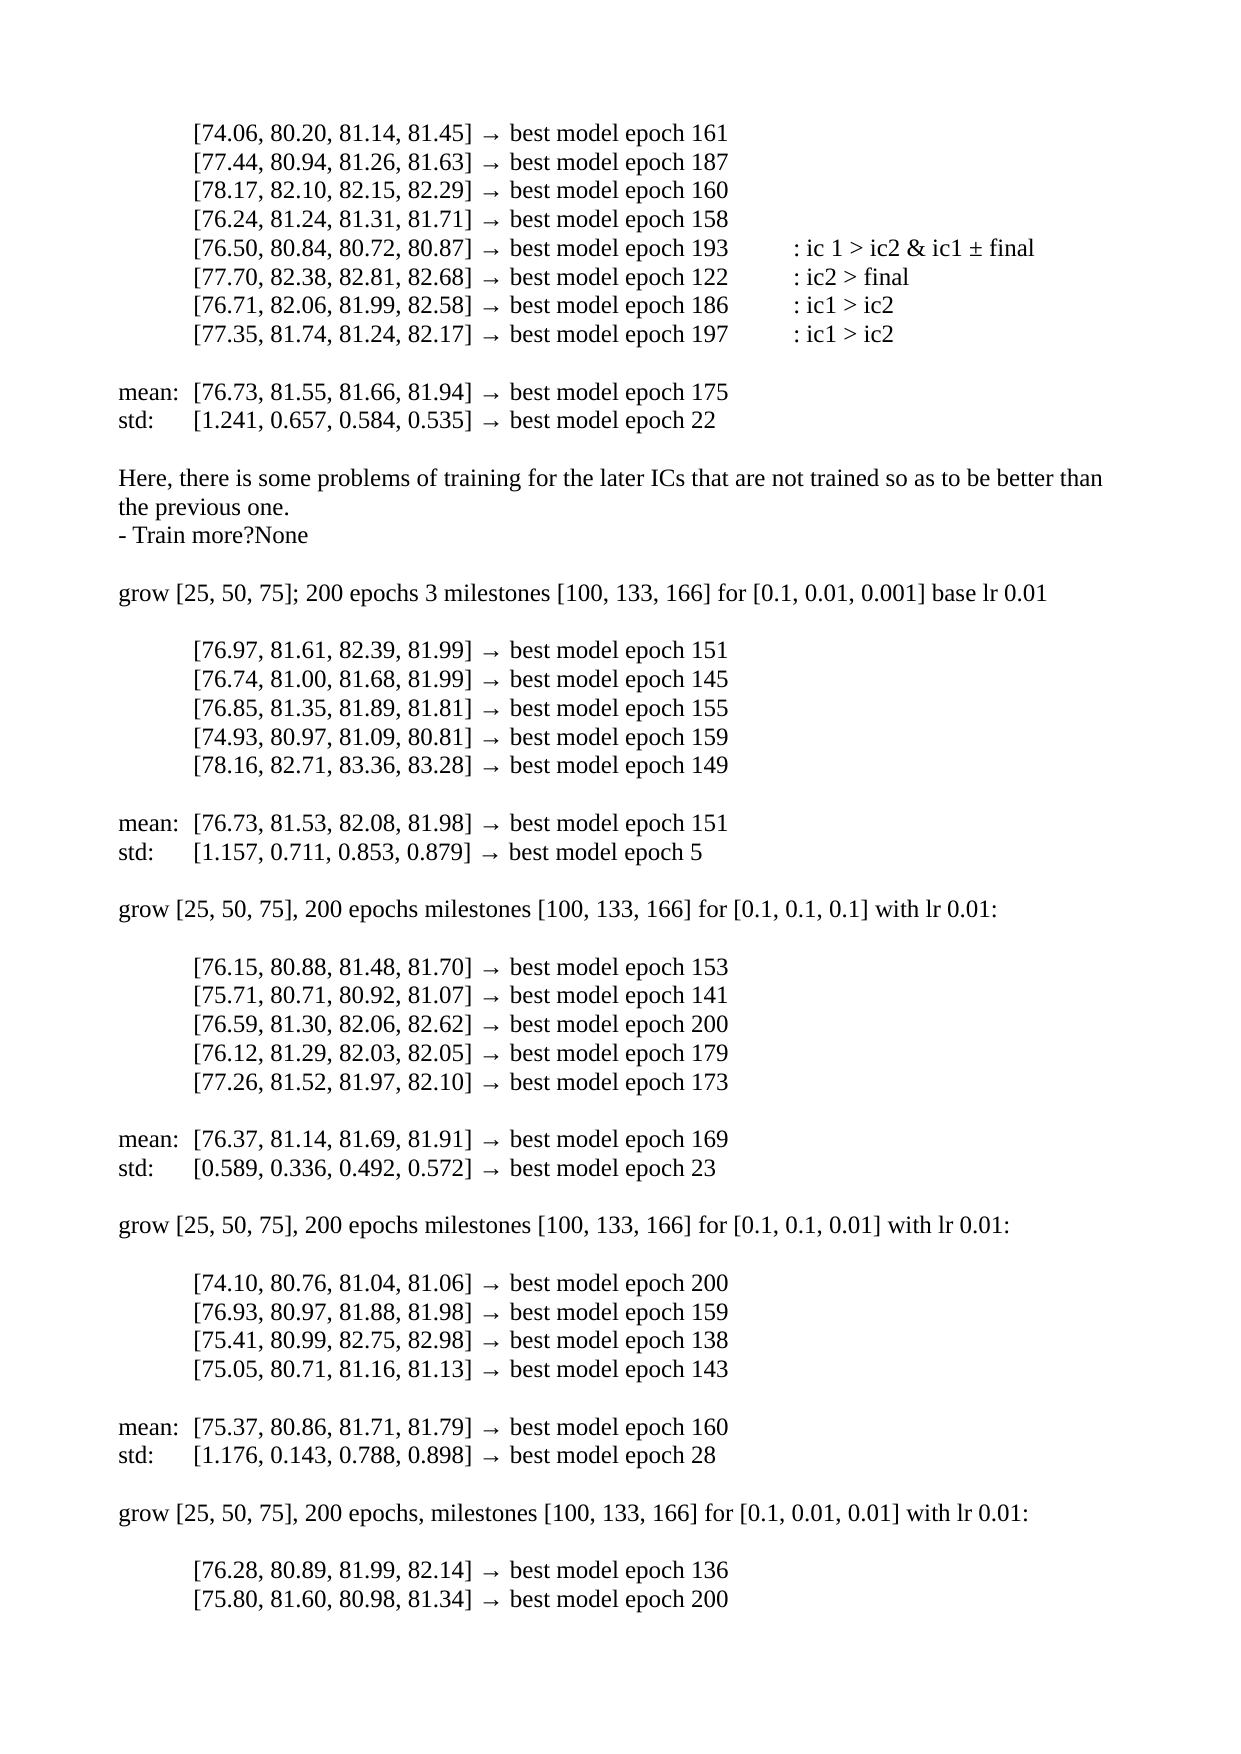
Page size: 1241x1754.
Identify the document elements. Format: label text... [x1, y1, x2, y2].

text mean: [76.73, 81.53, 82.08, 81.98] → best model epoch 151 [118, 808, 1122, 837]
text [78.16, 82.71, 83.36, 83.28] → best model epoch 149 [118, 751, 1122, 779]
text std: [1.157, 0.711, 0.853, 0.879] → best model epoch 5 [118, 837, 1122, 866]
text [76.12, 81.29, 82.03, 82.05] → best model epoch 179 [118, 1038, 1122, 1067]
text [76.15, 80.88, 81.48, 81.70] → best model epoch 153 [118, 952, 1122, 981]
text [76.85, 81.35, 81.89, 81.81] → best model epoch 155 [118, 693, 1122, 722]
text Here, there is some problems of training for the later ICs that are not trained so as to be better than the previous one. [118, 463, 1122, 521]
text grow [25, 50, 75], 200 epochs milestones [100, 133, 166] for [0.1, 0.1, 0.1] with lr 0.01: [118, 894, 1122, 923]
text - Train more?None [118, 521, 1122, 549]
text [75.41, 80.99, 82.75, 82.98] → best model epoch 138 [118, 1326, 1122, 1354]
text [76.24, 81.24, 81.31, 81.71] → best model epoch 158 [118, 204, 1122, 233]
text [76.71, 82.06, 81.99, 82.58] → best model epoch 186 : ic1 > ic2 [118, 291, 1122, 319]
text [75.80, 81.60, 80.98, 81.34] → best model epoch 200 [118, 1584, 1122, 1613]
text [75.71, 80.71, 80.92, 81.07] → best model epoch 141 [118, 981, 1122, 1009]
text [78.17, 82.10, 82.15, 82.29] → best model epoch 160 [118, 176, 1122, 204]
text grow [25, 50, 75], 200 epochs, milestones [100, 133, 166] for [0.1, 0.01, 0.01] with lr 0.01: [118, 1498, 1122, 1527]
text [77.26, 81.52, 81.97, 82.10] → best model epoch 173 [118, 1067, 1122, 1096]
text grow [25, 50, 75]; 200 epochs 3 milestones [100, 133, 166] for [0.1, 0.01, 0.001] base lr 0.01 [118, 578, 1122, 607]
text [76.59, 81.30, 82.06, 82.62] → best model epoch 200 [118, 1009, 1122, 1038]
text [74.06, 80.20, 81.14, 81.45] → best model epoch 161 [118, 118, 1122, 147]
text mean: [75.37, 80.86, 81.71, 81.79] → best model epoch 160 [118, 1412, 1122, 1441]
text mean: [76.73, 81.55, 81.66, 81.94] → best model epoch 175 [118, 377, 1122, 406]
text mean: [76.37, 81.14, 81.69, 81.91] → best model epoch 169 [118, 1124, 1122, 1153]
text [77.44, 80.94, 81.26, 81.63] → best model epoch 187 [118, 147, 1122, 176]
text [74.93, 80.97, 81.09, 80.81] → best model epoch 159 [118, 722, 1122, 751]
text [77.70, 82.38, 82.81, 82.68] → best model epoch 122 : ic2 > final [118, 262, 1122, 291]
text std: [1.241, 0.657, 0.584, 0.535] → best model epoch 22 [118, 406, 1122, 434]
text [74.10, 80.76, 81.04, 81.06] → best model epoch 200 [118, 1268, 1122, 1297]
text [77.35, 81.74, 81.24, 82.17] → best model epoch 197 : ic1 > ic2 [118, 319, 1122, 348]
text [76.50, 80.84, 80.72, 80.87] → best model epoch 193 : ic 1 > ic2 & ic1 ± final [118, 233, 1122, 262]
text [76.97, 81.61, 82.39, 81.99] → best model epoch 151 [118, 636, 1122, 664]
text [75.05, 80.71, 81.16, 81.13] → best model epoch 143 [118, 1354, 1122, 1383]
text std: [1.176, 0.143, 0.788, 0.898] → best model epoch 28 [118, 1441, 1122, 1469]
text [76.74, 81.00, 81.68, 81.99] → best model epoch 145 [118, 664, 1122, 693]
text [76.93, 80.97, 81.88, 81.98] → best model epoch 159 [118, 1297, 1122, 1326]
text [76.28, 80.89, 81.99, 82.14] → best model epoch 136 [118, 1556, 1122, 1584]
text std: [0.589, 0.336, 0.492, 0.572] → best model epoch 23 [118, 1153, 1122, 1182]
text grow [25, 50, 75], 200 epochs milestones [100, 133, 166] for [0.1, 0.1, 0.01] with lr 0.01: [118, 1211, 1122, 1239]
